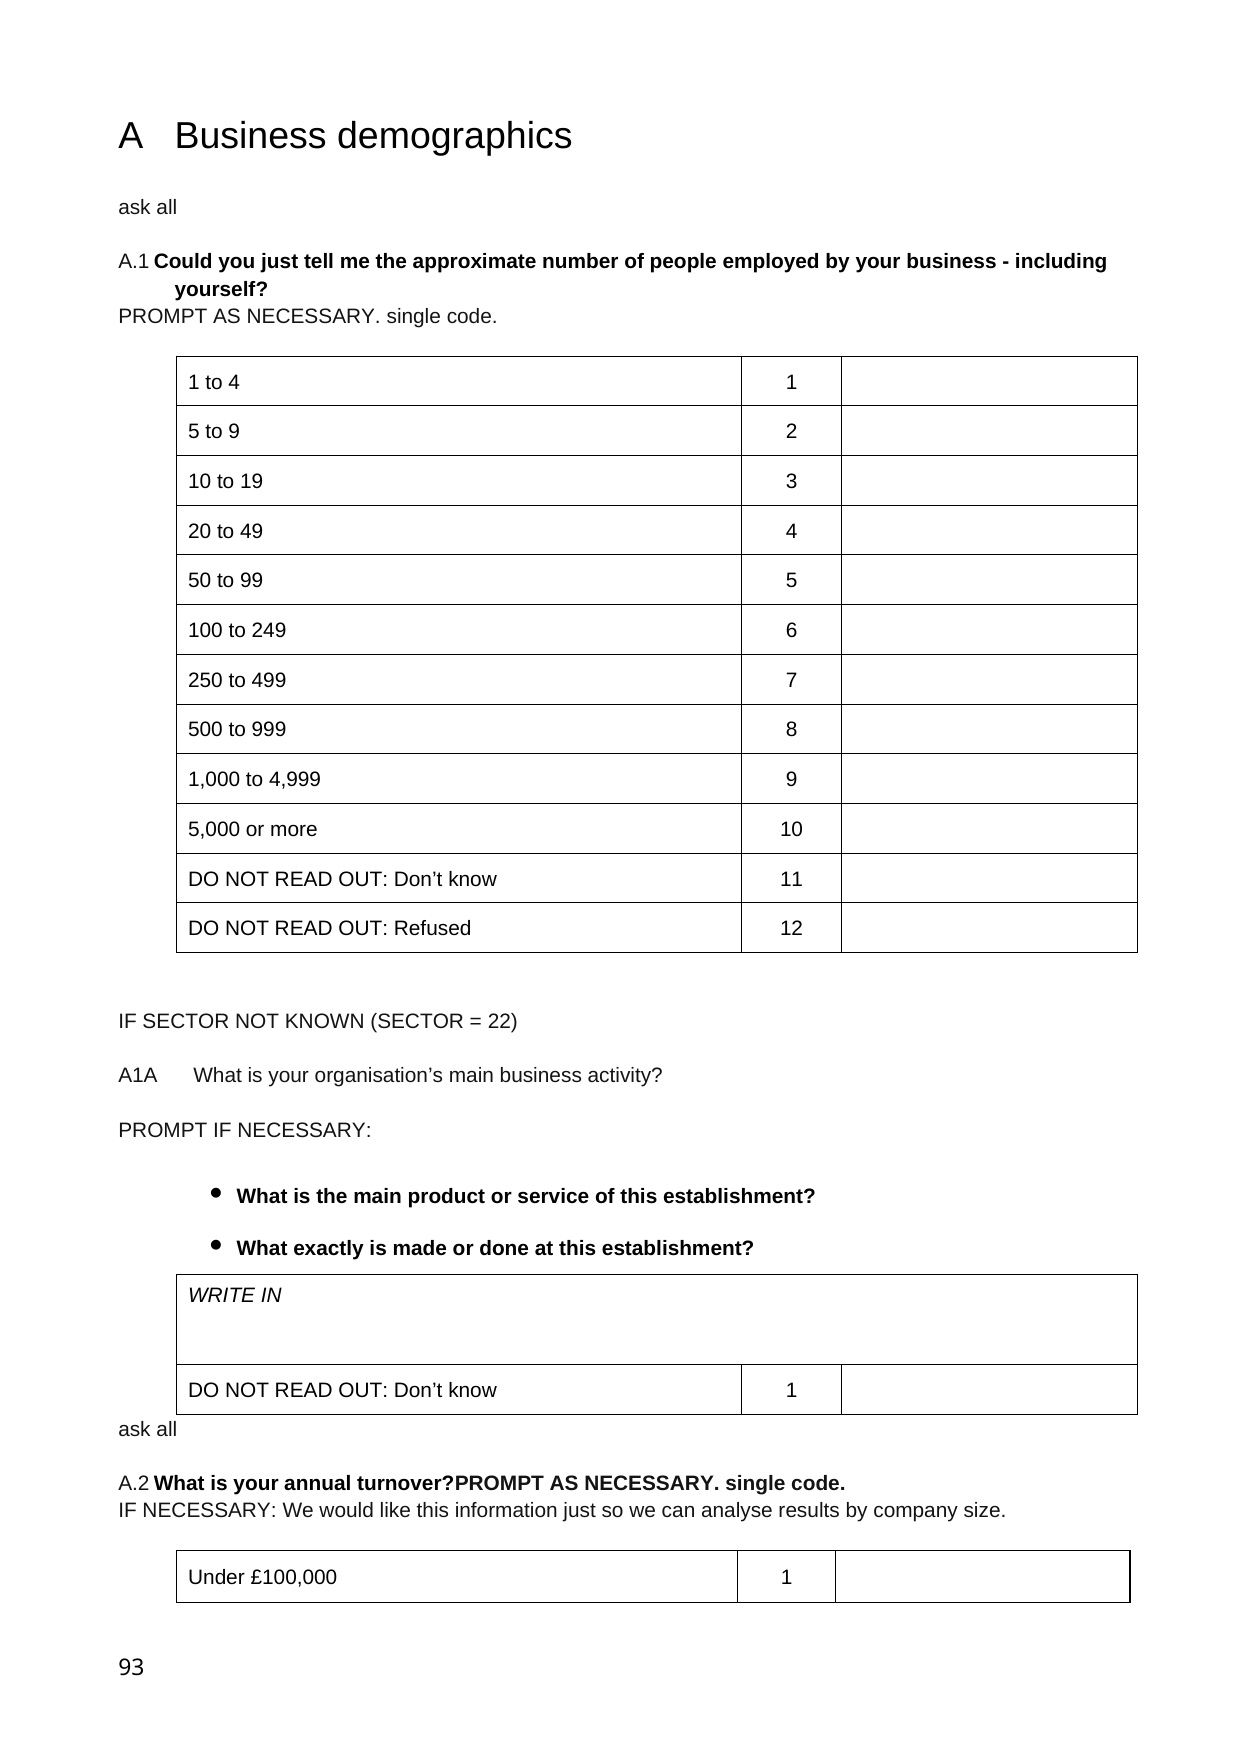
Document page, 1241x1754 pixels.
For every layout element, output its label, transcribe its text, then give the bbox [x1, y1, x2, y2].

table_cell 5 [742, 555, 841, 604]
table_cell [842, 506, 1137, 554]
table_cell DO NOT READ OUT: Don’t know [177, 854, 741, 902]
text A1A What is your organisation’s main business activity? [118, 1061, 1122, 1088]
table_cell 10 to 19 [177, 456, 741, 505]
text PROMPT IF NECESSARY: [118, 1115, 1122, 1142]
table_cell [842, 555, 1137, 604]
table_cell [842, 705, 1137, 753]
list What exactly is made or done at this establishment? [211, 1234, 1122, 1261]
table_cell 5,000 or more [177, 804, 741, 852]
table_cell 250 to 499 [177, 655, 741, 703]
table_header 1 to 4 [177, 357, 741, 405]
table_cell 5 to 9 [177, 406, 741, 455]
table_cell 6 [742, 605, 841, 654]
table_header 1 [742, 357, 841, 405]
table_cell 1 [742, 1365, 841, 1414]
text IF SECTOR NOT KNOWN (SECTOR = 22) [118, 1007, 1122, 1034]
list Business demographics [118, 118, 1122, 156]
list What is the main product or service of this establishment? [211, 1182, 1122, 1209]
table_cell 4 [742, 506, 841, 554]
table_cell 8 [742, 705, 841, 753]
table_cell 50 to 99 [177, 555, 741, 604]
table_cell 2 [742, 406, 841, 455]
table_cell 500 to 999 [177, 705, 741, 753]
table_cell [842, 903, 1137, 952]
table_cell [842, 655, 1137, 703]
table_cell 7 [742, 655, 841, 703]
table_cell DO NOT READ OUT: Don’t know [177, 1365, 741, 1414]
table_cell 9 [742, 754, 841, 803]
table_cell 10 [742, 804, 841, 852]
table_cell 3 [742, 456, 841, 505]
table_cell [842, 854, 1137, 902]
table_header WRITE IN [177, 1275, 1137, 1364]
table_cell [842, 754, 1137, 803]
table_cell [842, 1365, 1137, 1414]
table_cell 12 [742, 903, 841, 952]
list Could you just tell me the approximate number of people employed by your business - including yourself? [118, 247, 1122, 301]
text ask all [118, 1415, 1122, 1442]
table_cell [842, 804, 1137, 852]
table_header [836, 1551, 1129, 1602]
table_cell 1,000 to 4,999 [177, 754, 741, 803]
table_header 1 [738, 1551, 835, 1602]
table_header [842, 357, 1137, 405]
table_cell [842, 406, 1137, 455]
table_cell DO NOT READ OUT: Refused [177, 903, 741, 952]
table_cell 100 to 249 [177, 605, 741, 654]
text IF NECESSARY: We would like this information just so we can analyse results by company size. [118, 1496, 1122, 1523]
table_cell [842, 456, 1137, 505]
table_cell 11 [742, 854, 841, 902]
text PROMPT AS NECESSARY. single code. [118, 301, 1122, 328]
text ask all [118, 193, 1122, 220]
table_header Under £100,000 [177, 1551, 737, 1602]
list What is your annual turnover?PROMPT AS NECESSARY. single code. [118, 1469, 1122, 1496]
table_cell [842, 605, 1137, 654]
table_cell 20 to 49 [177, 506, 741, 554]
